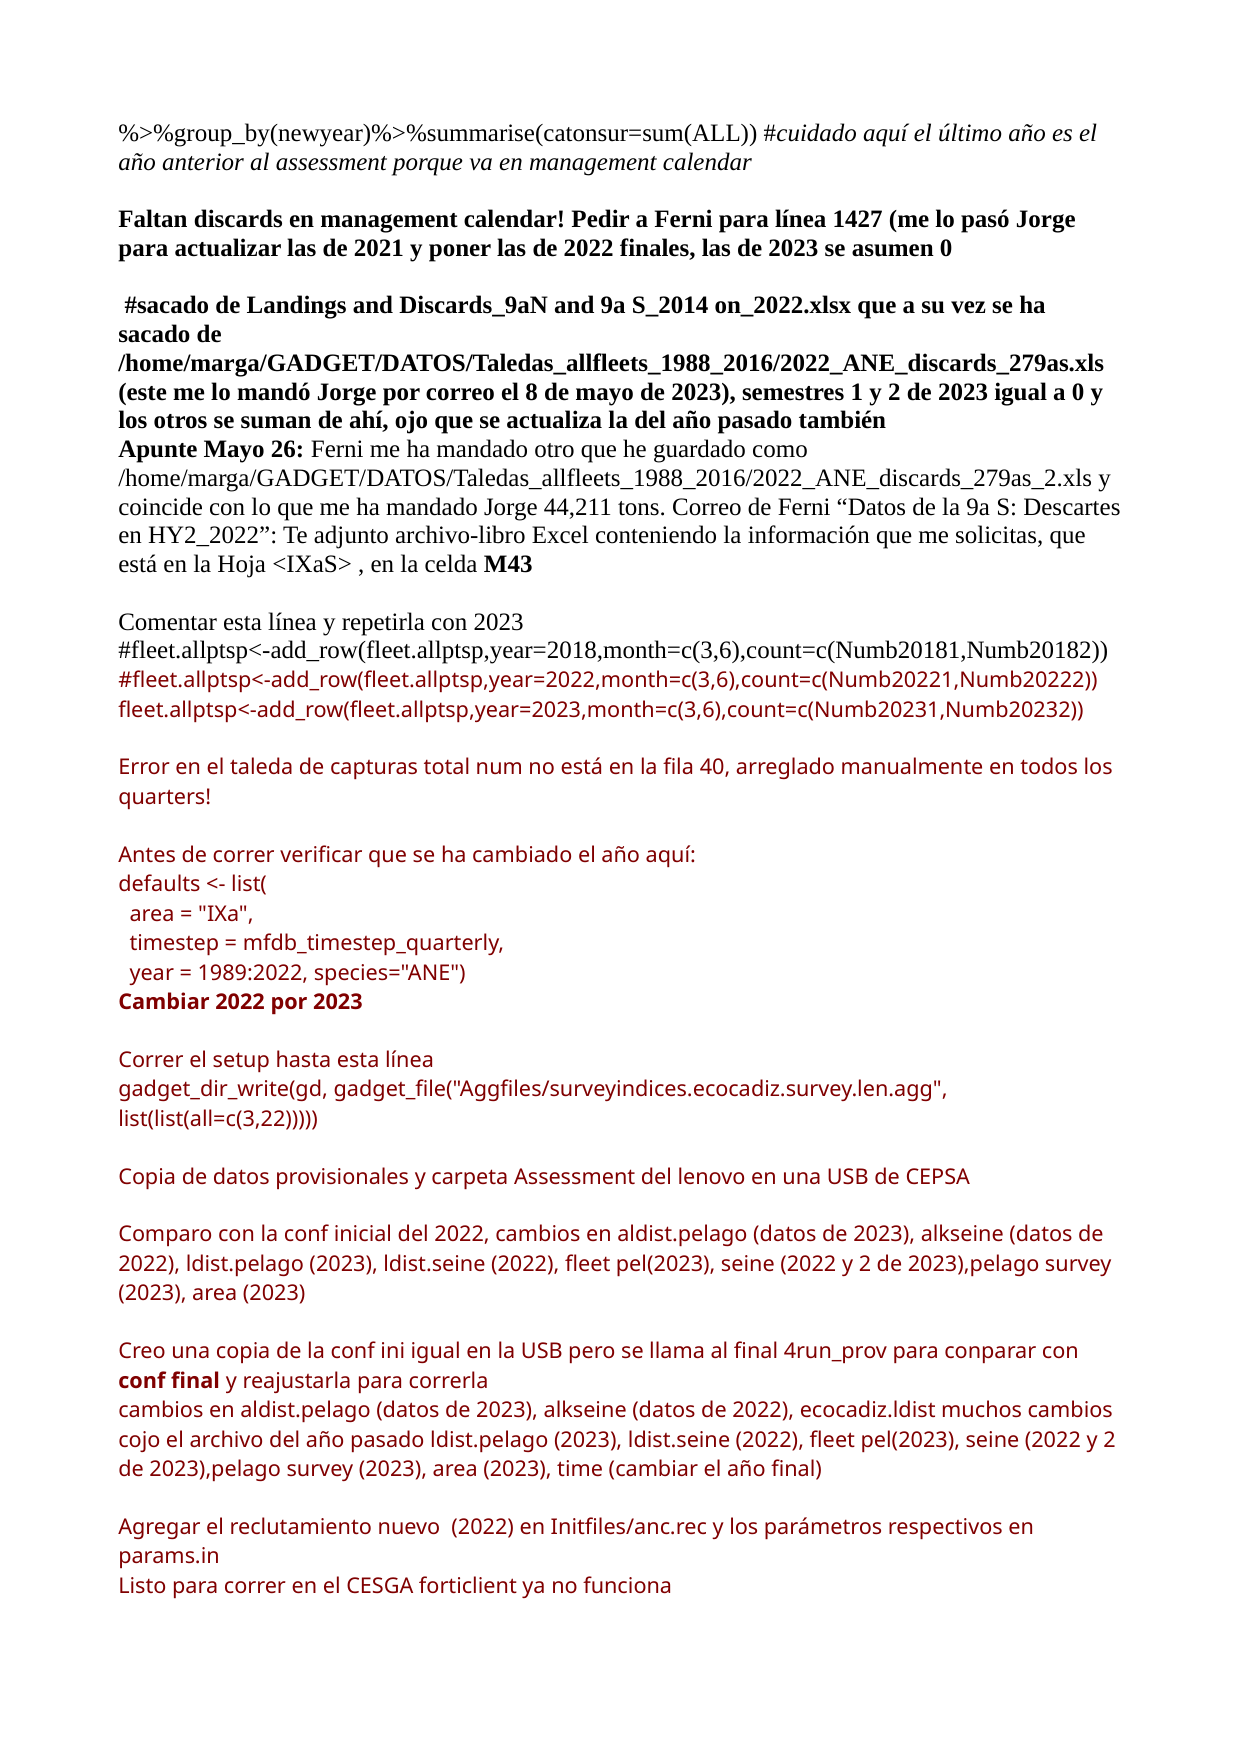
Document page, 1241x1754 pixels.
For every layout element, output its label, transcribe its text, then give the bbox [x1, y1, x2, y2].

text cambios en aldist.pelago (datos de 2023), alkseine (datos de 2022), ecocadiz.ldist muchos cambios cojo el archivo del año pasado ldist.pelago (2023), ldist.seine (2022), fleet pel(2023), seine (2022 y 2 de 2023),pelago survey (2023), area (2023), time (cambiar el año final) [118, 1394, 1122, 1483]
text Comentar esta línea y repetirla con 2023 [118, 607, 1122, 636]
text area = "IXa", [118, 898, 1122, 927]
text Copia de datos provisionales y carpeta Assessment del lenovo en una USB de CEPSA [118, 1161, 1122, 1190]
text Faltan discards en management calendar! Pedir a Ferni para línea 1427 (me lo pasó Jorge para actualizar las de 2021 y poner las de 2022 finales, las de 2023 se asumen 0 [118, 204, 1122, 262]
text %>%group_by(newyear)%>%summarise(catonsur=sum(ALL)) #cuidado aquí el último año es el año anterior al assessment porque va en management calendar [118, 118, 1122, 176]
text Apunte Mayo 26: Ferni me ha mandado otro que he guardado como /home/marga/GADGET/DATOS/Taledas_allfleets_1988_2016/2022_ANE_discards_279as_2.xls y coincide con lo que me ha mandado Jorge 44,211 tons. Correo de Ferni “Datos de la 9a S: Descartes en HY2_2022”: Te adjunto archivo-libro Excel conteniendo la información que me solicitas, que está en la Hoja <IXaS> , en la celda M43 [118, 434, 1122, 578]
text #fleet.allptsp<-add_row(fleet.allptsp,year=2018,month=c(3,6),count=c(Numb20181,Numb20182)) [118, 636, 1122, 664]
text Antes de correr verificar que se ha cambiado el año aquí: [118, 839, 1122, 868]
text Comparo con la conf inicial del 2022, cambios en aldist.pelago (datos de 2023), alkseine (datos de 2022), ldist.pelago (2023), ldist.seine (2022), fleet pel(2023), seine (2022 y 2 de 2023),pelago survey (2023), area (2023) [118, 1219, 1122, 1307]
text Listo para correr en el CESGA forticlient ya no funciona [118, 1570, 1122, 1600]
text #sacado de Landings and Discards_9aN and 9a S_2014 on_2022.xlsx que a su vez se ha sacado de /home/marga/GADGET/DATOS/Taledas_allfleets_1988_2016/2022_ANE_discards_279as.xls (este me lo mandó Jorge por correo el 8 de mayo de 2023), semestres 1 y 2 de 2023 igual a 0 y los otros se suman de ahí, ojo que se actualiza la del año pasado también [118, 291, 1122, 434]
text fleet.allptsp<-add_row(fleet.allptsp,year=2023,month=c(3,6),count=c(Numb20231,Numb20232)) [118, 694, 1122, 723]
text year = 1989:2022, species="ANE") [118, 957, 1122, 986]
text Agregar el reclutamiento nuevo (2022) en Initfiles/anc.rec y los parámetros respectivos en params.in [118, 1511, 1122, 1570]
text gadget_dir_write(gd, gadget_file("Aggfiles/surveyindices.ecocadiz.survey.len.agg", list(list(all=c(3,22))))) [118, 1074, 1122, 1133]
text timestep = mfdb_timestep_quarterly, [118, 927, 1122, 957]
text Correr el setup hasta esta línea [118, 1044, 1122, 1074]
text #fleet.allptsp<-add_row(fleet.allptsp,year=2022,month=c(3,6),count=c(Numb20221,Numb20222)) [118, 664, 1122, 694]
text Creo una copia de la conf ini igual en la USB pero se llama al final 4run_prov para conparar con conf final y reajustarla para correrla [118, 1336, 1122, 1394]
text defaults <- list( [118, 868, 1122, 898]
text Error en el taleda de capturas total num no está en la fila 40, arreglado manualmente en todos los quarters! [118, 752, 1122, 811]
text Cambiar 2022 por 2023 [118, 986, 1122, 1016]
